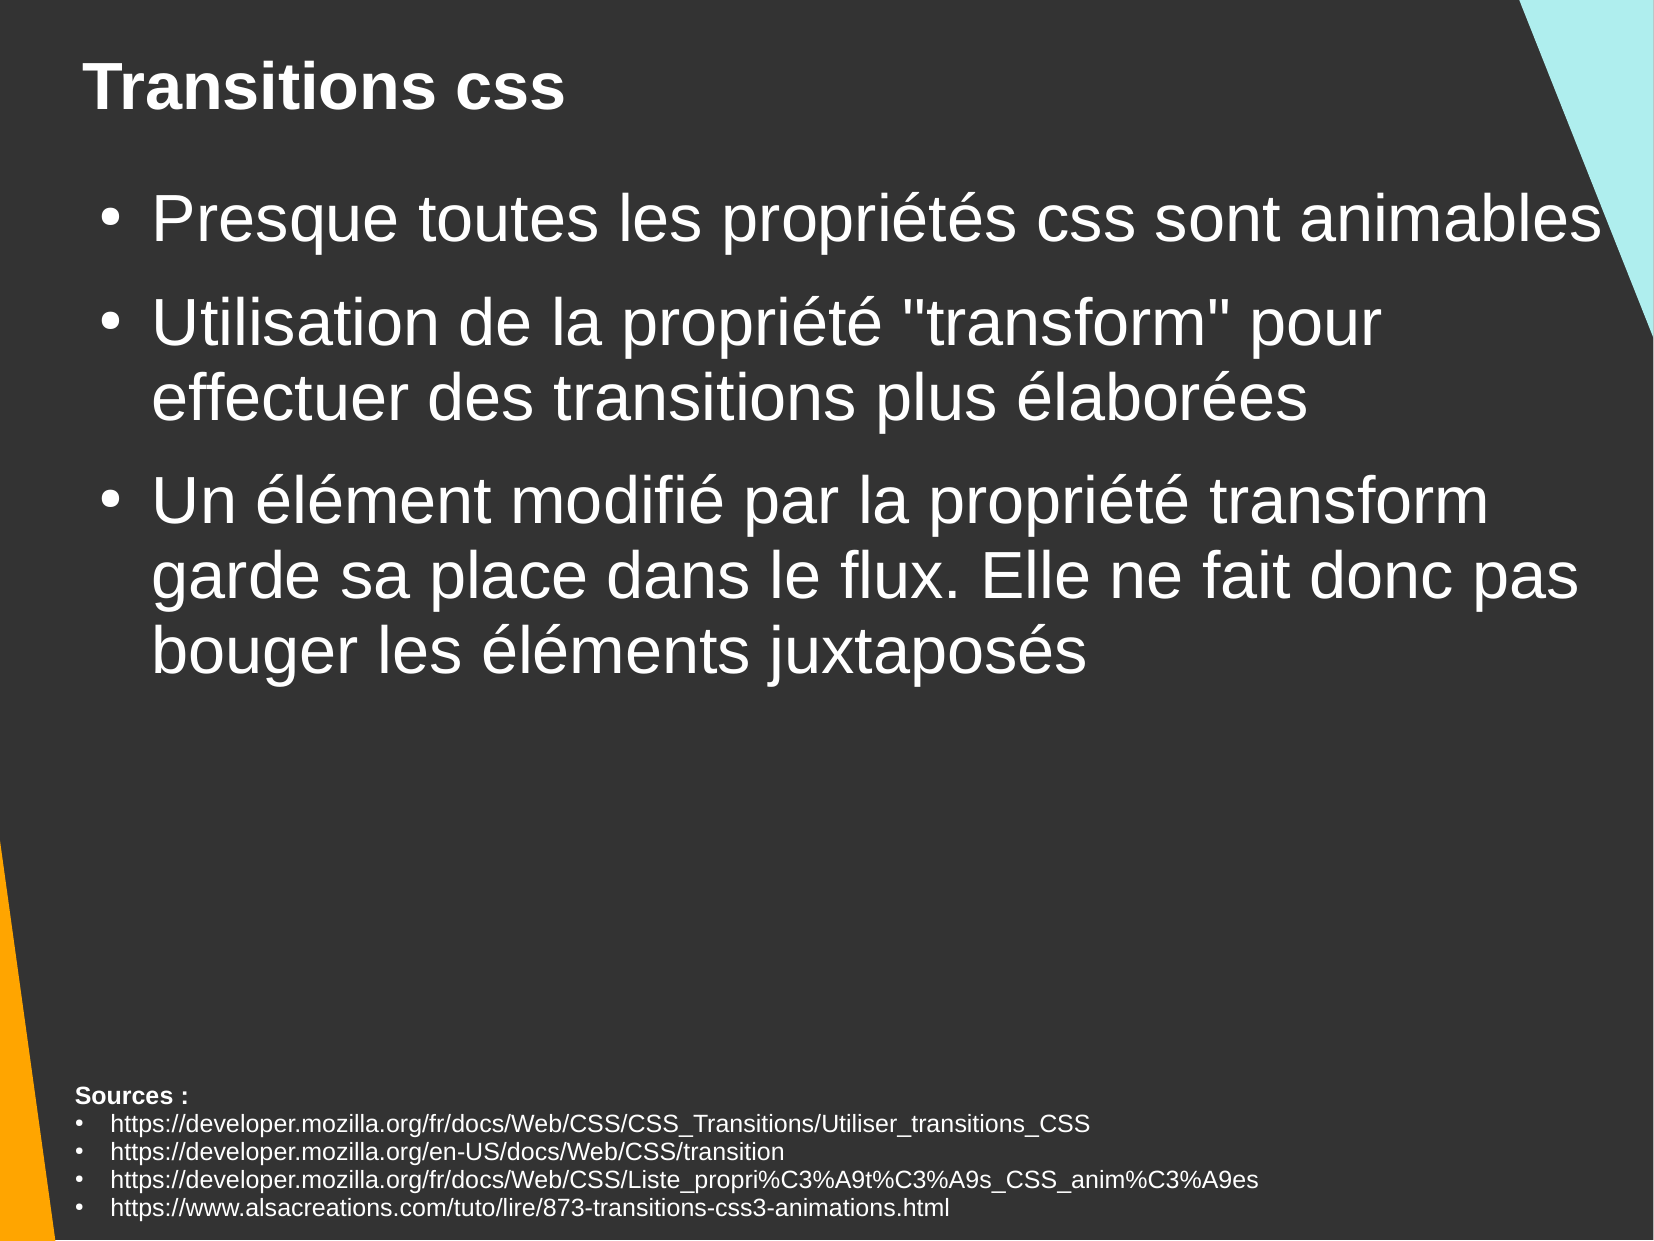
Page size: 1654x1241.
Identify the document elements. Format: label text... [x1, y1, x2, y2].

title Transitions css [82, 49, 1571, 152]
text_box [1519, 0, 1654, 340]
list Presque toutes les propriétés css sont animables Utilisation de la propriété "transform" pour effectuer des transitions plus élaborées Un élément modifié par la propriété transform garde sa place dans le flux. Elle ne fait donc pas bouger les éléments juxtaposés [80, 180, 1630, 993]
text_box [0, 840, 56, 1241]
text_box Sources : https://developer.mozilla.org/fr/docs/Web/CSS/CSS_Transitions/Utiliser_transitions_CSS https://developer.mozilla.org/en-US/docs/Web/CSS/transition https://developer.mozilla.org/fr/docs/Web/CSS/Liste_propri%C3%A9t%C3%A9s_CSS_anim%C3%A9es https://www.alsacreations.com/tuto/lire/873-transitions-css3-animations.html [60, 1074, 1546, 1241]
